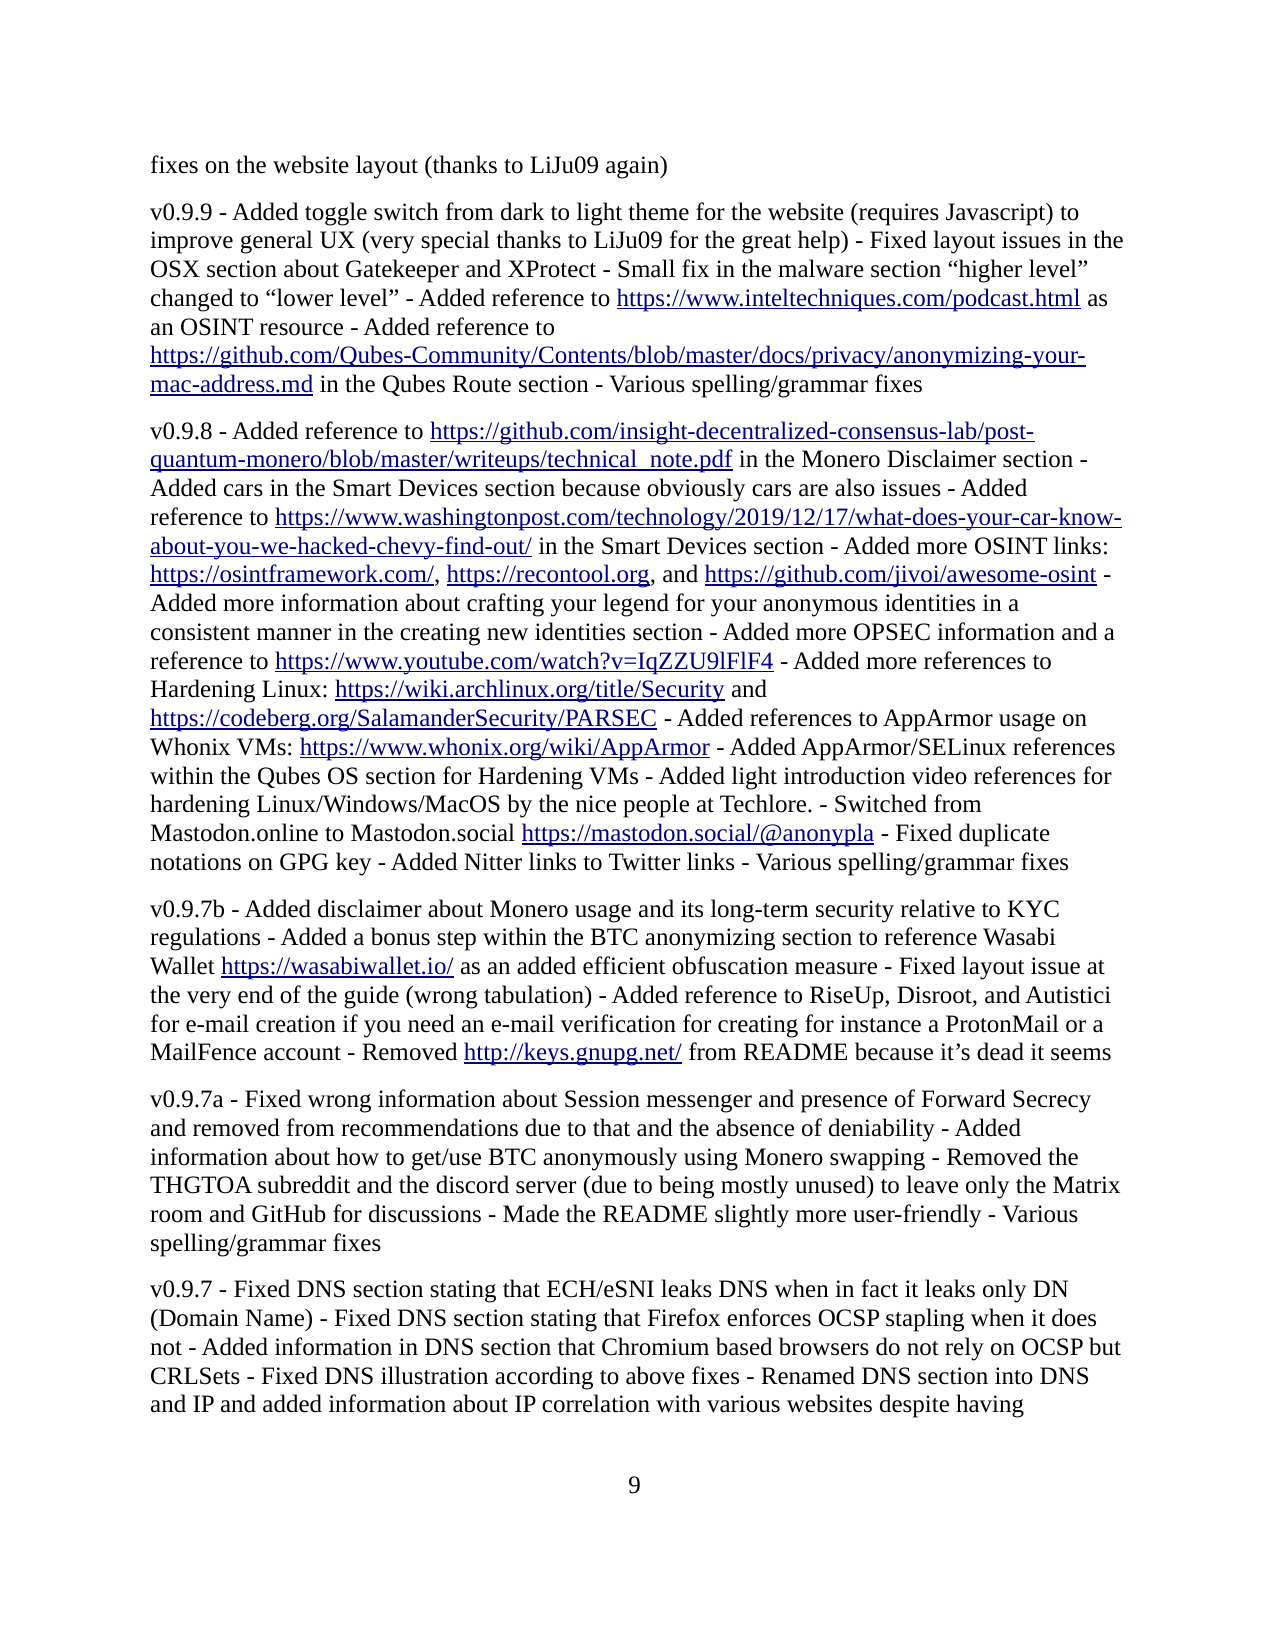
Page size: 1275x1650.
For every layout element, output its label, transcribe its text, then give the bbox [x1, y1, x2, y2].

text v0.9.7b - Added disclaimer about Monero usage and its long-term security relative to KYC regulations - Added a bonus step within the BTC anonymizing section to reference Wasabi Wallet https://wasabiwallet.io/ as an added efficient obfuscation measure - Fixed layout issue at the very end of the guide (wrong tabulation) - Added reference to RiseUp, Disroot, and Autistici for e-mail creation if you need an e-mail verification for creating for instance a ProtonMail or a MailFence account - Removed http://keys.gnupg.net/ from README because it’s dead it seems [150, 894, 1125, 1066]
text v0.9.9 - Added toggle switch from dark to light theme for the website (requires Javascript) to improve general UX (very special thanks to LiJu09 for the great help) - Fixed layout issues in the OSX section about Gatekeeper and XProtect - Small fix in the malware section “higher level” changed to “lower level” - Added reference to https://www.inteltechniques.com/podcast.html as an OSINT resource - Added reference to https://github.com/Qubes-Community/Contents/blob/master/docs/privacy/anonymizing-your-mac-address.md in the Qubes Route section - Various spelling/grammar fixes [150, 197, 1125, 398]
text v0.9.7 - Fixed DNS section stating that ECH/eSNI leaks DNS when in fact it leaks only DN (Domain Name) - Fixed DNS section stating that Firefox enforces OCSP stapling when it does not - Added information in DNS section that Chromium based browsers do not rely on OCSP but CRLSets - Fixed DNS illustration according to above fixes - Renamed DNS section into DNS and IP and added information about IP correlation with various websites despite having [150, 1274, 1125, 1418]
text v0.9.8 - Added reference to https://github.com/insight-decentralized-consensus-lab/post-quantum-monero/blob/master/writeups/technical_note.pdf in the Monero Disclaimer section - Added cars in the Smart Devices section because obviously cars are also issues - Added reference to https://www.washingtonpost.com/technology/2019/12/17/what-does-your-car-know-about-you-we-hacked-chevy-find-out/ in the Smart Devices section - Added more OSINT links: https://osintframework.com/, https://recontool.org, and https://github.com/jivoi/awesome-osint - Added more information about crafting your legend for your anonymous identities in a consistent manner in the creating new identities section - Added more OPSEC information and a reference to https://www.youtube.com/watch?v=IqZZU9lFlF4 - Added more references to Hardening Linux: https://wiki.archlinux.org/title/Security and https://codeberg.org/SalamanderSecurity/PARSEC - Added references to AppArmor usage on Whonix VMs: https://www.whonix.org/wiki/AppArmor - Added AppArmor/SELinux references within the Qubes OS section for Hardening VMs - Added light introduction video references for hardening Linux/Windows/MacOS by the nice people at Techlore. - Switched from Mastodon.online to Mastodon.social https://mastodon.social/@anonypla - Fixed duplicate notations on GPG key - Added Nitter links to Twitter links - Various spelling/grammar fixes [150, 416, 1125, 876]
text fixes on the website layout (thanks to LiJu09 again) [150, 150, 1125, 179]
text v0.9.7a - Fixed wrong information about Session messenger and presence of Forward Secrecy and removed from recommendations due to that and the absence of deniability - Added information about how to get/use BTC anonymously using Monero swapping - Removed the THGTOA subreddit and the discord server (due to being mostly unused) to leave only the Matrix room and GitHub for discussions - Made the README slightly more user-friendly - Various spelling/grammar fixes [150, 1084, 1125, 1257]
